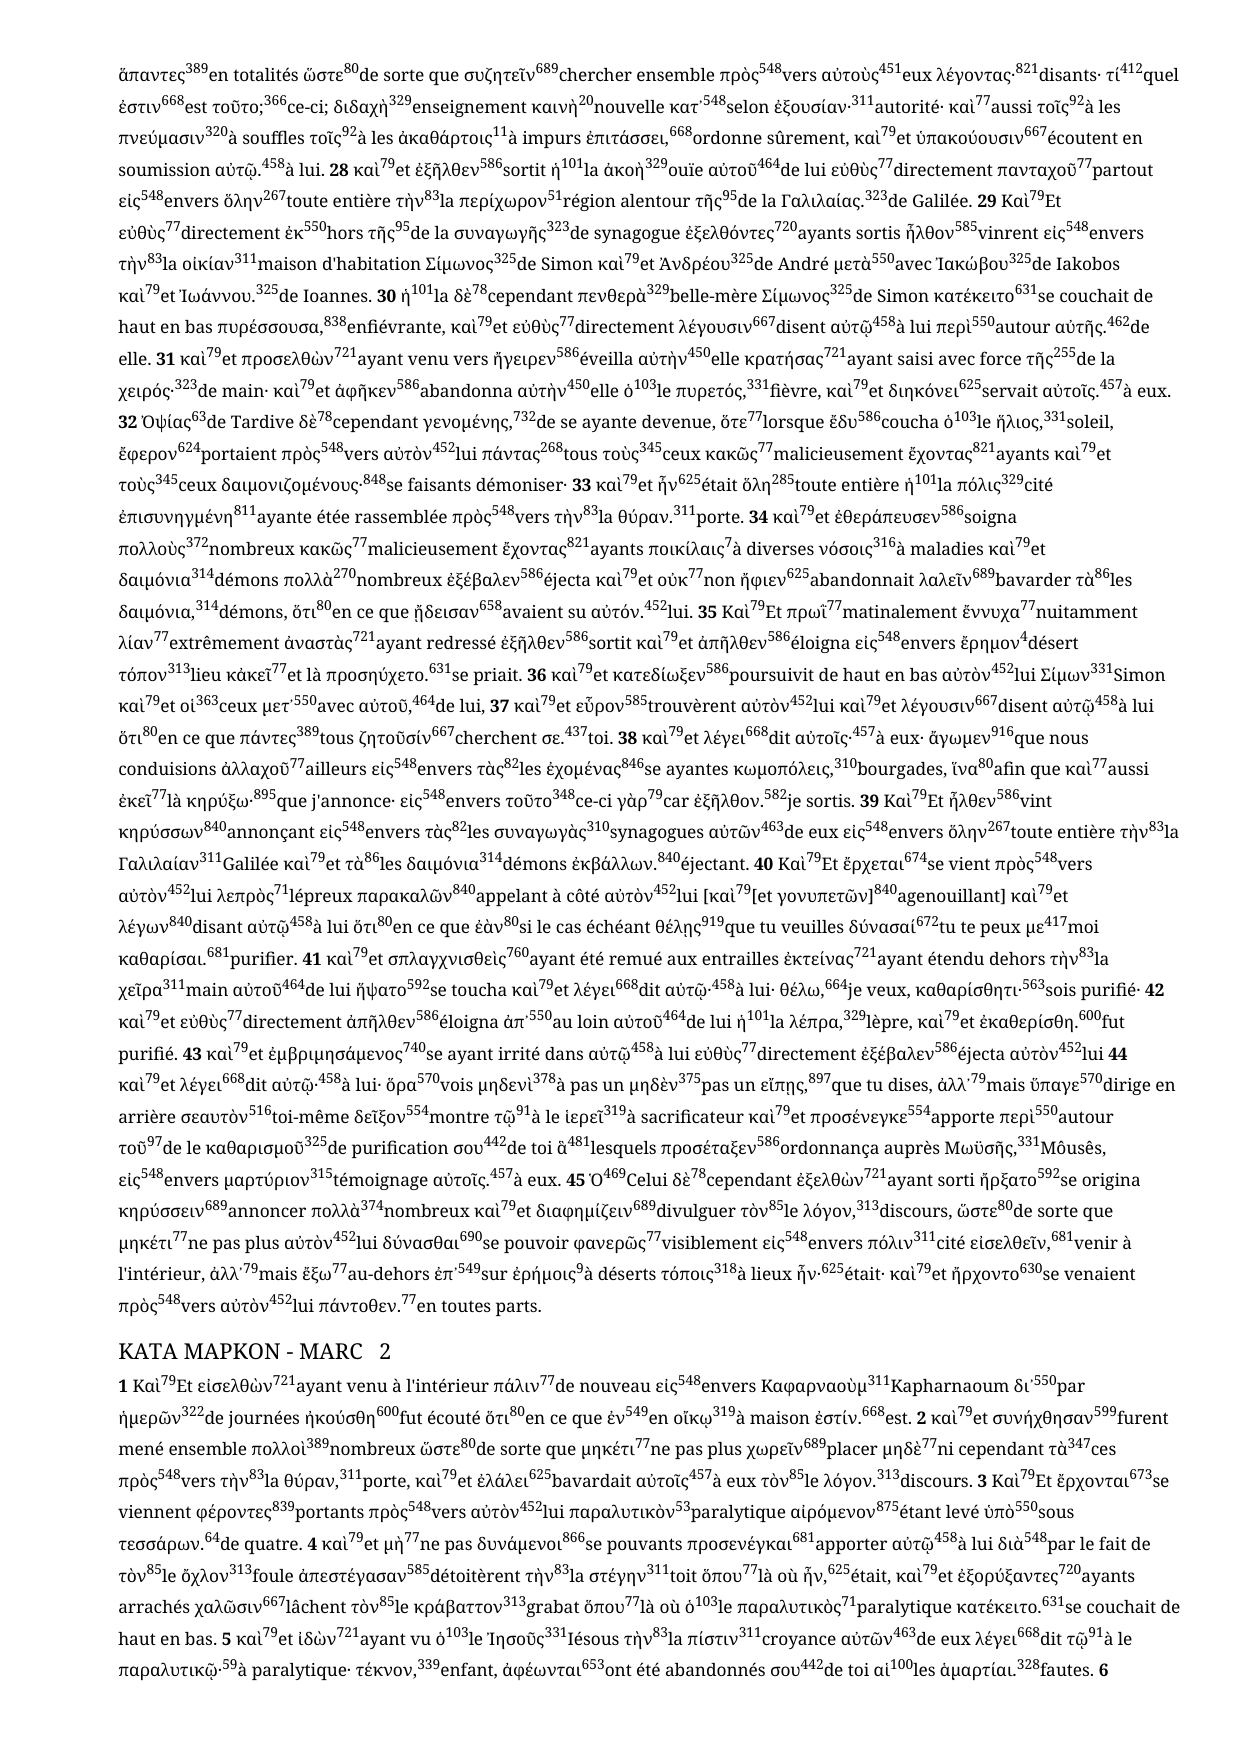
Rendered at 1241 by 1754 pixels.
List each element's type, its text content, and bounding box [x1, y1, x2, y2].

text ΚΑΤΑ ΜΑΡΚΟΝ - MARC 2 [118, 1336, 1181, 1366]
text 1 Ἀρχὴ329Origine τοῦ99de le εὐαγγελίου327de évangile Ἰησοῦ325de Iésous Χριστοῦ325de Christ [υἱοῦ325[de fils θεοῦ].325de Dieu]. 2 Καθὼς77De haut en bas comme γέγραπται654a été graphé ἐν549en τῷ91à le Ἠσαΐᾳ319à Ésaïa τῷ91à le προφήτῃ·319à prophète· ἰδοὺ306voici ἀποστέλλω664j'envoie τὸν85le ἄγγελόν313messager μου424de moi πρὸ550d'avant προσώπου327de face σου,442de toi, ὃς498lequel κατασκευάσει606préparera de haut en bas τὴν83la ὁδόν311chemin σου·442de toi· 3 φωνὴ329son de voix βοῶντος834de beuglant ἐν549en τῇ89à la ἐρήμῳ·57à déserte· ἑτοιμάσατε553préparez τὴν83la ὁδὸν311chemin κυρίου,325de Maître, εὐθείας50directes ποιεῖτε569faites τὰς82les τρίβους310sentiers αὐτοῦ,464de lui, 4 ἐγένετο592se devint Ἰωάννης331Ioannes [ὁ]364[celui] βαπτίζων840baptisant ἐν549en τῇ89à la ἐρήμῳ57à déserte καὶ79et κηρύσσων840annonçant βάπτισμα315baptême μετανοίας323de transintelligence εἰς548envers ἄφεσιν311abandon ἁμαρτιῶν.322de fautes. 5 καὶ79et ἐξεπορεύετο631se allait au dehors πρὸς548vers αὐτὸν452lui πᾶσα285toute ἡ101la Ἰουδαία20Ioudaia χώρα329région καὶ79et οἱ102les Ἱεροσολυμῖται330Ierosolumites πάντες,286tous, καὶ79et ἐβαπτίζοντο635étaient baptisé ὑπ᾽550sous αὐτοῦ464de lui ἐν549en τῷ91à le Ἰορδάνῃ319à Iordane ποταμῷ319à fleuve ἐξομολογούμενοι866se avouants à l'excès τὰς82les ἁμαρτίας310fautes αὐτῶν.463de eux. 6 καὶ79et ἦν625était ὁ103le Ἰωάννης331Ioannes ἐνδεδυμένος792se ayant habillé τρίχας310cheveux καμήλου325de chameau καὶ79et ζώνην311ceinture δερματίνην2de peau περὶ548autour τὴν83la ὀσφὺν311flanc αὐτοῦ464de lui καὶ79et ἐσθίων840mangeant ἀκρίδας310sauterelles καὶ79et μέλι315miel ἄγριον.6agreste. 7 Καὶ79Et ἐκήρυσσεν625annonçait λέγων·840disant· ἔρχεται674se vient ὁ364celui ἰσχυρότερός71plus fort μου424de moi ὀπίσω552derrière μου,424de moi, οὗ492de lequel οὐκ77non εἰμὶ664je suis ἱκανὸς47assez-important κύψας721ayant penché λῦσαι681délier τὸν85le ἱμάντα313courroie τῶν98de les ὑποδημάτων326de souliers αὐτοῦ.464de lui. 8 ἐγὼ431moi ἐβάπτισα582je baptisai ὑμᾶς436vous ὕδατι,321à eau, αὐτὸς469lui δὲ78cependant βαπτίσει606baptisera ὑμᾶς436vous ἐν549en πνεύματι321à souffle ἁγίῳ.12à saint. 9 Καὶ79Et ἐγένετο592se devint ἐν549en ἐκείναις141à celles-là ταῖς88à les ἡμέραις316à journées ἦλθεν586vint Ἰησοῦς331Iésous ἀπὸ550au loin Ναζαρὲτ323de Nazareth τῆς95de la Γαλιλαίας323de Galilée καὶ79et ἐβαπτίσθη600fut baptisé εἰς548envers τὸν85le Ἰορδάνην313Iordane ὑπὸ550sous Ἰωάννου.325de Ioannes. 10 καὶ79et εὐθὺς77directement ἀναβαίνων840montant ἐκ550hors τοῦ99de le ὕδατος327de eau εἶδεν586vit σχιζομένους874étants scindés τοὺς84les οὐρανοὺς312cieux καὶ79et τὸ87le πνεῦμα315souffle ὡς80comme περιστερὰν311colombe καταβαῖνον824descendant εἰς548envers αὐτόν·452lui· 11 καὶ79et φωνὴ329son de voix ἐγένετο592se devint ἐκ550hors τῶν96de les οὐρανῶν·324de cieux· σὺ448toi εἶ666tu es ὁ103le υἱός331fils μου424de moi ὁ103le ἀγαπητός,22aimé, ἐν549en σοὶ439à toi εὐδόκησα.582j'estimai en bien. 12 Καὶ79Et εὐθὺς77directement τὸ105le πνεῦμα333souffle αὐτὸν452lui ἐκβάλλει668éjecte εἰς548envers τὴν83la ἔρημον.51déserte. 13 καὶ79et ἦν625était ἐν549en τῇ89à la ἐρήμῳ57à déserte τεσσεράκοντα176quarante ἡμέρας310journées πειραζόμενος891étant mis en tentation ὑπὸ550sous τοῦ97de le σατανᾶ,325de Satanas, καὶ79et ἦν625était μετὰ550avec τῶν98de les θηρίων,326de bêtes sauvages, καὶ79et οἱ102les ἄγγελοι330messagers διηκόνουν624servaient αὐτῷ.458à lui. 14 Μετὰ548Après δὲ78cependant τὸ348ce παραδοθῆναι683être livré τὸν85le Ἰωάννην313Ioannes ἦλθεν586vint ὁ103le Ἰησοῦς331Iésous εἰς548envers τὴν83la Γαλιλαίαν311Galilée κηρύσσων840annonçant τὸ87le εὐαγγέλιον315évangile τοῦ97de le θεοῦ325de Dieu 15 καὶ79et λέγων840disant ὅτι80en ce que πεπλήρωται654a été fait plénitude ὁ103le καιρὸς331moment καὶ79et ἤγγικεν642a approché ἡ101la βασιλεία329royauté τοῦ97de le θεοῦ·325de Dieu· μετανοεῖτε569transintelligez καὶ79et πιστεύετε569croyez ἐν549en τῷ93à le εὐαγγελίῳ.321à évangile. 16 Καὶ79Et παράγων840menant de côté παρὰ548à côté τὴν83la θάλασσαν311mer τῆς95de la Γαλιλαίας323de Galilée εἶδεν586vit Σίμωνα313Simon καὶ79et Ἀνδρέαν313André τὸν85le ἀδελφὸν313frère Σίμωνος325de Simon ἀμφιβάλλοντας821jetants à l'entour ἐν549en τῇ89à la θαλάσσῃ·317à mer· ἦσαν624étaient γὰρ79car ἁλιεῖς.330pêcheurs. 17 καὶ79et εἶπεν586dit αὐτοῖς457à eux ὁ103le Ἰησοῦς·331Iésous· δεῦτε553venez ici ὀπίσω552derrière μου,424de moi, καὶ79et ποιήσω602je ferai ὑμᾶς436vous γενέσθαι682se devenir ἁλιεῖς312pêcheurs ἀνθρώπων.324de êtres humains. 18 καὶ79et εὐθέως77directement ἀφέντες720ayants abandonnés τὰ246les δίκτυα314filets ἠκολούθησαν585suivirent αὐτῷ.458à lui. 19 Καὶ79Et προβὰς721ayant avancé ὀλίγον77peu εἶδεν586vit Ἰάκωβον313Iakobos τὸν346celui τοῦ97de le Ζεβεδαίου325de Zébédaï καὶ79et Ἰωάννην313Ioannes τὸν85le ἀδελφὸν313frère αὐτοῦ464de lui καὶ77aussi αὐτοὺς451eux ἐν549en τῷ93à le πλοίῳ321à navire καταρτίζοντας821ajustants complètement τὰ86les δίκτυα,314filets, 20 καὶ79et εὐθὺς77directement ἐκάλεσεν586appela αὐτούς.451eux. καὶ79et ἀφέντες720ayants abandonnés τὸν85le πατέρα313père αὐτῶν463de eux Ζεβεδαῖον313Zébédaï ἐν549en τῷ93à le πλοίῳ321à navire μετὰ550avec τῶν96de les μισθωτῶν324de salariés ἀπῆλθον585éloignèrent ὀπίσω552derrière αὐτοῦ.464de lui. 21 Καὶ79Et εἰσπορεύονται673se vont à l'intérieur εἰς548envers Καφαρναούμ·311Kapharnaoum· καὶ79et εὐθέως77directement τοῖς92à les σάββασιν320à sabbats εἰσελθὼν721ayant venu à l'intérieur εἰς548envers τὴν83la συναγωγὴν311synagogue ἐδίδασκεν.625enseignait. 22 καὶ79et ἐξεπλήσσοντο635étaient heurté à l'excès ἐπὶ549sur τῇ89à la διδαχῇ317à enseignement αὐτοῦ·464de lui· ἦν625était γὰρ79car διδάσκων840enseignant αὐτοὺς451eux ὡς80comme ἐξουσίαν311autorité ἔχων840ayant καὶ79et οὐχ77non ὡς80comme οἱ102les γραμματεῖς.330lettrés. 23 Καὶ79Et εὐθὺς77directement ἦν625était ἐν549en τῇ89à la συναγωγῇ317à synagogue αὐτῶν463de eux ἄνθρωπος331être humain ἐν549en πνεύματι321à souffle ἀκαθάρτῳ12à impur καὶ79et ἀνέκραξεν586croassa de bas en haut 24 λέγων·840disant· τί412quel ἡμῖν419à nous καὶ79et σοί,439à toi, Ἰησοῦ337Iésous Ναζαρηνέ;27Nazarénien; ἦλθες584tu vins ἀπολέσαι681perdre au loin ἡμᾶς;416nous; οἶδά638j'ai su σε437toi τίς410quel εἶ,666tu es, ὁ103le ἅγιος71saint τοῦ97de le θεοῦ.325de Dieu. 25 καὶ79et ἐπετίμησεν586survalorisa αὐτῷ458à lui ὁ103le Ἰησοῦς331Iésous λέγων·840disant· φιμώθητι563sois muselé καὶ79et ἔξελθε554sors ἐξ550hors αὐτοῦ.464de lui. 26 καὶ79et σπαράξαν723ayant convulsé αὐτὸν452lui τὸ105le πνεῦμα333souffle τὸ105le ἀκάθαρτον24impur καὶ79et φωνῆσαν723ayant sonné de voix φωνῇ317à son de voix μεγάλῃ8à grande ἐξῆλθεν586sortit ἐξ550hors αὐτοῦ.464de lui. 27 καὶ79et ἐθαμβήθησαν599furent effaré ἅπαντες389en totalités ὥστε80de sorte que συζητεῖν689chercher ensemble πρὸς548vers αὐτοὺς451eux λέγοντας·821disants· τί412quel ἐστιν668est τοῦτο;366ce-ci; διδαχὴ329enseignement καινὴ20nouvelle κατ᾽548selon ἐξουσίαν·311autorité· καὶ77aussi τοῖς92à les πνεύμασιν320à souffles τοῖς92à les ἀκαθάρτοις11à impurs ἐπιτάσσει,668ordonne sûrement, καὶ79et ὑπακούουσιν667écoutent en soumission αὐτῷ.458à lui. 28 καὶ79et ἐξῆλθεν586sortit ἡ101la ἀκοὴ329ouïe αὐτοῦ464de lui εὐθὺς77directement πανταχοῦ77partout εἰς548envers ὅλην267toute entière τὴν83la περίχωρον51région alentour τῆς95de la Γαλιλαίας.323de Galilée. 29 Καὶ79Et εὐθὺς77directement ἐκ550hors τῆς95de la συναγωγῆς323de synagogue ἐξελθόντες720ayants sortis ἦλθον585vinrent εἰς548envers τὴν83la οἰκίαν311maison d'habitation Σίμωνος325de Simon καὶ79et Ἀνδρέου325de André μετὰ550avec Ἰακώβου325de Iakobos καὶ79et Ἰωάννου.325de Ioannes. 30 ἡ101la δὲ78cependant πενθερὰ329belle-mère Σίμωνος325de Simon κατέκειτο631se couchait de haut en bas πυρέσσουσα,838enfiévrante, καὶ79et εὐθὺς77directement λέγουσιν667disent αὐτῷ458à lui περὶ550autour αὐτῆς.462de elle. 31 καὶ79et προσελθὼν721ayant venu vers ἤγειρεν586éveilla αὐτὴν450elle κρατήσας721ayant saisi avec force τῆς255de la χειρός·323de main· καὶ79et ἀφῆκεν586abandonna αὐτὴν450elle ὁ103le πυρετός,331fièvre, καὶ79et διηκόνει625servait αὐτοῖς.457à eux. 32 Ὀψίας63de Tardive δὲ78cependant γενομένης,732de se ayante devenue, ὅτε77lorsque ἔδυ586coucha ὁ103le ἥλιος,331soleil, ἔφερον624portaient πρὸς548vers αὐτὸν452lui πάντας268tous τοὺς345ceux κακῶς77malicieusement ἔχοντας821ayants καὶ79et τοὺς345ceux δαιμονιζομένους·848se faisants démoniser· 33 καὶ79et ἦν625était ὅλη285toute entière ἡ101la πόλις329cité ἐπισυνηγμένη811ayante étée rassemblée πρὸς548vers τὴν83la θύραν.311porte. 34 καὶ79et ἐθεράπευσεν586soigna πολλοὺς372nombreux κακῶς77malicieusement ἔχοντας821ayants ποικίλαις7à diverses νόσοις316à maladies καὶ79et δαιμόνια314démons πολλὰ270nombreux ἐξέβαλεν586éjecta καὶ79et οὐκ77non ἤφιεν625abandonnait λαλεῖν689bavarder τὰ86les δαιμόνια,314démons, ὅτι80en ce que ᾔδεισαν658avaient su αὐτόν.452lui. 35 Καὶ79Et πρωῒ77matinalement ἔννυχα77nuitamment λίαν77extrêmement ἀναστὰς721ayant redressé ἐξῆλθεν586sortit καὶ79et ἀπῆλθεν586éloigna εἰς548envers ἔρημον4désert τόπον313lieu κἀκεῖ77et là προσηύχετο.631se priait. 36 καὶ79et κατεδίωξεν586poursuivit de haut en bas αὐτὸν452lui Σίμων331Simon καὶ79et οἱ363ceux μετ᾽550avec αὐτοῦ,464de lui, 37 καὶ79et εὗρον585trouvèrent αὐτὸν452lui καὶ79et λέγουσιν667disent αὐτῷ458à lui ὅτι80en ce que πάντες389tous ζητοῦσίν667cherchent σε.437toi. 38 καὶ79et λέγει668dit αὐτοῖς·457à eux· ἄγωμεν916que nous conduisions ἀλλαχοῦ77ailleurs εἰς548envers τὰς82les ἐχομένας846se ayantes κωμοπόλεις,310bourgades, ἵνα80afin que καὶ77aussi ἐκεῖ77là κηρύξω·895que j'annonce· εἰς548envers τοῦτο348ce-ci γὰρ79car ἐξῆλθον.582je sortis. 39 Καὶ79Et ἦλθεν586vint κηρύσσων840annonçant εἰς548envers τὰς82les συναγωγὰς310synagogues αὐτῶν463de eux εἰς548envers ὅλην267toute entière τὴν83la Γαλιλαίαν311Galilée καὶ79et τὰ86les δαιμόνια314démons ἐκβάλλων.840éjectant. 40 Καὶ79Et ἔρχεται674se vient πρὸς548vers αὐτὸν452lui λεπρὸς71lépreux παρακαλῶν840appelant à côté αὐτὸν452lui [καὶ79[et γονυπετῶν]840agenouillant] καὶ79et λέγων840disant αὐτῷ458à lui ὅτι80en ce que ἐὰν80si le cas échéant θέλῃς919que tu veuilles δύνασαί672tu te peux με417moi καθαρίσαι.681purifier. 41 καὶ79et σπλαγχνισθεὶς760ayant été remué aux entrailles ἐκτείνας721ayant étendu dehors τὴν83la χεῖρα311main αὐτοῦ464de lui ἥψατο592se toucha καὶ79et λέγει668dit αὐτῷ·458à lui· θέλω,664je veux, καθαρίσθητι·563sois purifié· 42 καὶ79et εὐθὺς77directement ἀπῆλθεν586éloigna ἀπ᾽550au loin αὐτοῦ464de lui ἡ101la λέπρα,329lèpre, καὶ79et ἐκαθερίσθη.600fut purifié. 43 καὶ79et ἐμβριμησάμενος740se ayant irrité dans αὐτῷ458à lui εὐθὺς77directement ἐξέβαλεν586éjecta αὐτὸν452lui 44 καὶ79et λέγει668dit αὐτῷ·458à lui· ὅρα570vois μηδενὶ378à pas un μηδὲν375pas un εἴπῃς,897que tu dises, ἀλλ᾽79mais ὕπαγε570dirige en arrière σεαυτὸν516toi-même δεῖξον554montre τῷ91à le ἱερεῖ319à sacrificateur καὶ79et προσένεγκε554apporte περὶ550autour τοῦ97de le καθαρισμοῦ325de purification σου442de toi ἃ481lesquels προσέταξεν586ordonnança auprès Μωϋσῆς,331Môusês, εἰς548envers μαρτύριον315témoignage αὐτοῖς.457à eux. 45 Ὁ469Celui δὲ78cependant ἐξελθὼν721ayant sorti ἤρξατο592se origina κηρύσσειν689annoncer πολλὰ374nombreux καὶ79et διαφημίζειν689divulguer τὸν85le λόγον,313discours, ὥστε80de sorte que μηκέτι77ne pas plus αὐτὸν452lui δύνασθαι690se pouvoir φανερῶς77visiblement εἰς548envers πόλιν311cité εἰσελθεῖν,681venir à l'intérieur, ἀλλ᾽79mais ἔξω77au-dehors ἐπ᾽549sur ἐρήμοις9à déserts τόποις318à lieux ἦν·625était· καὶ79et ἤρχοντο630se venaient πρὸς548vers αὐτὸν452lui πάντοθεν.77en toutes parts. [118, 59, 1181, 1317]
text 1 Καὶ79Et εἰσελθὼν721ayant venu à l'intérieur πάλιν77de nouveau εἰς548envers Καφαρναοὺμ311Kapharnaoum δι᾽550par ἡμερῶν322de journées ἠκούσθη600fut écouté ὅτι80en ce que ἐν549en οἴκῳ319à maison ἐστίν.668est. 2 καὶ79et συνήχθησαν599furent mené ensemble πολλοὶ389nombreux ὥστε80de sorte que μηκέτι77ne pas plus χωρεῖν689placer μηδὲ77ni cependant τὰ347ces πρὸς548vers τὴν83la θύραν,311porte, καὶ79et ἐλάλει625bavardait αὐτοῖς457à eux τὸν85le λόγον.313discours. 3 Καὶ79Et ἔρχονται673se viennent φέροντες839portants πρὸς548vers αὐτὸν452lui παραλυτικὸν53paralytique αἰρόμενον875étant levé ὑπὸ550sous τεσσάρων.64de quatre. 4 καὶ79et μὴ77ne pas δυνάμενοι866se pouvants προσενέγκαι681apporter αὐτῷ458à lui διὰ548par le fait de τὸν85le ὄχλον313foule ἀπεστέγασαν585détoitèrent τὴν83la στέγην311toit ὅπου77là où ἦν,625était, καὶ79et ἐξορύξαντες720ayants arrachés χαλῶσιν667lâchent τὸν85le κράβαττον313grabat ὅπου77là où ὁ103le παραλυτικὸς71paralytique κατέκειτο.631se couchait de haut en bas. 5 καὶ79et ἰδὼν721ayant vu ὁ103le Ἰησοῦς331Iésous τὴν83la πίστιν311croyance αὐτῶν463de eux λέγει668dit τῷ91à le παραλυτικῷ·59à paralytique· τέκνον,339enfant, ἀφέωνται653ont été abandonnés σου442de toi αἱ100les ἁμαρτίαι.328fautes. 6 Ἦσαν624Étaient δέ78cependant τινες389des quelconques τῶν96de les γραμματέων324de lettrés ἐκεῖ77là καθήμενοι866se étants assis καὶ79et διαλογιζόμενοι866se calculants au-travers ἐν549en ταῖς88à les καρδίαις316à coeurs αὐτῶν·463de eux· 7 τί399quel οὗτος364celui-ci οὕτως77ainsi λαλεῖ;668bavarde; βλασφημεῖ·668blasphème· τίς410quel δύναται674se peut ἀφιέναι689abandonner ἁμαρτίας310fautes εἰ551si μὴ77ne pas εἷς197un ὁ103le θεός;331Dieu; 8 καὶ79et εὐθὺς77directement ἐπιγνοὺς721ayant reconnu ὁ103le Ἰησοῦς331Iésous τῷ93à le πνεύματι321à souffle αὐτοῦ464de lui ὅτι80en ce que οὕτως77ainsi διαλογίζονται673se calculent au-travers ἐν549en ἑαυτοῖς532à eux-mêmes λέγει668dit αὐτοῖς·457à eux· τί399quel ταῦτα347ces-ci διαλογίζεσθε671vous vous calculez au-travers ἐν549en ταῖς88à les καρδίαις316à coeurs ὑμῶν;441de vous; 9 τί412quel ἐστιν668est εὐκοπώτερον,49plus facile, εἰπεῖν681dire τῷ91à le παραλυτικῷ·59à paralytique· ἀφίενταί679sont abandonnés σου442de toi αἱ100les ἁμαρτίαι,328fautes, ἢ79ou εἰπεῖν·681dire· ἔγειρε570éveille καὶ79et ἆρον554lève τὸν85le κράβαττόν313grabat σου442de toi καὶ79et περιπάτει;570piétine autour; 10 ἵνα80afin que δὲ78cependant εἰδῆτε914que vous ayez su ὅτι80en ce que ἐξουσίαν311autorité ἔχει668a ὁ103le υἱὸς331fils τοῦ97de le ἀνθρώπου325de être humain ἐπὶ550sur τῆς95de la γῆς323de terre ἀφιέναι689abandonner ἁμαρτίας310fautes –935– λέγει668dit τῷ91à le παραλυτικῷ·59à paralytique· 11 σοὶ439à toi λέγω,664je dis, ἔγειρε570éveille ἆρον554lève τὸν85le κράβαττόν313grabat σου442de toi καὶ79et ὕπαγε570dirige en arrière εἰς548envers τὸν85le οἶκόν313maison σου.442de toi. 12 καὶ79et ἠγέρθη600fut éveillé καὶ79et εὐθὺς77directement ἄρας721ayant levé τὸν85le κράβαττον313grabat ἐξῆλθεν586sortit ἔμπροσθεν552en devers πάντων,383de tous, ὥστε80de sorte que ἐξίστασθαι690se extasier πάντας372tous καὶ79et δοξάζειν689glorifier τὸν85le θεὸν313Dieu λέγοντας821disants ὅτι80en ce que οὕτως77ainsi οὐδέποτε77pas cependant à un moment εἴδομεν.581nous vîmes. 13 Καὶ79Et ἐξῆλθεν586sortit πάλιν77de nouveau παρὰ548à côté τὴν83la θάλασσαν·311mer· καὶ79et πᾶς287tout ὁ103le ὄχλος331foule ἤρχετο631se venait πρὸς548vers αὐτόν,452lui, καὶ79et ἐδίδασκεν625enseignait αὐτούς.451eux. 14 Καὶ79Et παράγων840menant de côté εἶδεν586vit Λευὶν313Lévi τὸν346celui τοῦ97de le Ἁλφαίου325de Alphaios καθήμενον849se étant assis ἐπὶ548sur τὸ87le τελώνιον,315bureau de taxes, καὶ79et λέγει668dit αὐτῷ·458à lui· ἀκολούθει570suis μοι.420à moi. καὶ79et ἀναστὰς721ayant redressé ἠκολούθησεν586suivit αὐτῷ.458à lui. 15 Καὶ79Et γίνεται674se devient κατακεῖσθαι690se coucher de haut en bas αὐτὸν452lui ἐν549en τῇ89à la οἰκίᾳ317à maison d'habitation αὐτοῦ,464de lui, καὶ79et πολλοὶ286nombreux τελῶναι330collecteurs de taxes καὶ79et ἁμαρτωλοὶ70fauteurs συνανέκειντο630se couchaient de bas en haut ensemble τῷ91à le Ἰησοῦ319à Iésous καὶ79et τοῖς90à les μαθηταῖς318à disciples αὐτοῦ·464de lui· ἦσαν624étaient γὰρ79car πολλοὶ389nombreux καὶ79et ἠκολούθουν624suivaient αὐτῷ.458à lui. 16 καὶ79et οἱ102les γραμματεῖς330lettrés τῶν96de les Φαρισαίων324de Pharisiens ἰδόντες720ayants vus ὅτι80en ce que ἐσθίει668mange μετὰ550avec τῶν96de les ἁμαρτωλῶν64de fauteurs καὶ79et τελωνῶν324de collecteurs de taxes ἔλεγον624disaient τοῖς90à les μαθηταῖς318à disciples αὐτοῦ·464de lui· ὅτι80en ce que μετὰ550avec τῶν96de les τελωνῶν324de collecteurs de taxes καὶ79et ἁμαρτωλῶν64de fauteurs ἐσθίει;668mange; 17 καὶ79et ἀκούσας721ayant écouté ὁ103le Ἰησοῦς331Iésous λέγει668dit αὐτοῖς457à eux [ὅτι]80[en ce que] οὐ77non χρείαν311besoin ἔχουσιν667ont οἱ363ceux ἰσχύοντες839ayants la ténacité ἰατροῦ325de médecin ἀλλ᾽79mais οἱ363ceux κακῶς77malicieusement ἔχοντες·839ayants· οὐκ77non ἦλθον582je vins καλέσαι681appeler δικαίους52justes ἀλλ᾽79mais ἁμαρτωλούς.52fauteurs. 18 Καὶ79Et ἦσαν624étaient οἱ102les μαθηταὶ330disciples Ἰωάννου325de Ioannes καὶ79et οἱ102les Φαρισαῖοι330Pharisiens νηστεύοντες.839jeûnants. καὶ79et ἔρχονται673se viennent καὶ79et λέγουσιν667disent αὐτῷ·458à lui· διὰ548par le fait de τί399quel οἱ102les μαθηταὶ330disciples Ἰωάννου325de Ioannes καὶ79et οἱ102les μαθηταὶ330disciples τῶν96de les Φαρισαίων324de Pharisiens νηστεύουσιν,667jeûnent, οἱ102les δὲ78cependant σοὶ239tiens μαθηταὶ330disciples οὐ77non νηστεύουσιν;667jeûnent; 19 καὶ79et εἶπεν586dit αὐτοῖς457à eux ὁ103le Ἰησοῦς·331Iésous· μὴ340ne pas δύνανται673se peuvent οἱ102les υἱοὶ330fils τοῦ97de le νυμφῶνος325de épousaille ἐν549en ᾧ486à lequel ὁ103le νυμφίος331époux μετ᾽550avec αὐτῶν463de eux ἐστιν668est νηστεύειν;689jeûner; ὅσον295autant lequel χρόνον313temps ἔχουσιν667ont τὸν85le νυμφίον313époux μετ᾽550avec αὐτῶν463de eux οὐ77non δύνανται673se peuvent νηστεύειν.689jeûner. 20 ἐλεύσονται611se viendront δὲ78cependant ἡμέραι328journées ὅταν77lorsque le cas échéant ἀπαρθῇ911que soit levé au loin ἀπ᾽550au loin αὐτῶν463de eux ὁ103le νυμφίος,331époux, καὶ79et τότε77alors νηστεύσουσιν605jeûneront ἐν549en ἐκείνῃ142à celle-là τῇ89à la ἡμέρᾳ.317à journée. 21 Οὐδεὶς390Aucun ἐπίβλημα315surjet ῥάκους327de morceau de tissu ἀγνάφου18de non foulé ἐπιράπτει668coud ἐπὶ548sur ἱμάτιον315himation παλαιόν·6vieil· εἰ80si δὲ78cependant μή,77ne pas, αἴρει668lève τὸ87le πλήρωμα315plénitude ἀπ᾽550au loin αὐτοῦ466de lui τὸ105le καινὸν73nouveau τοῦ99de le παλαιοῦ67de vieil καὶ79et χεῖρον24pire σχίσμα333schisme γίνεται.674se devient. 22 καὶ79et οὐδεὶς390aucun βάλλει668jette οἶνον313vin νέον4jeune εἰς548envers ἀσκοὺς312outres παλαιούς·3vieux· εἰ80si δὲ78cependant μή,77ne pas, ῥήξει606fracassera ὁ103le οἶνος331vin τοὺς84les ἀσκοὺς312outres καὶ79et ὁ103le οἶνος331vin ἀπόλλυται680est perdu au loin καὶ79et οἱ102les ἀσκοί·330outres· ἀλλ᾽79mais οἶνον313vin νέον4jeune εἰς548envers ἀσκοὺς312outres καινούς.3nouveaux. 23 Καὶ79Et ἐγένετο592se devint αὐτὸν452lui ἐν549en τοῖς92à les σάββασιν320à sabbats παραπορεύεσθαι690se aller à côté διὰ550par τῶν98de les σπορίμων,66de champs ensemencés, καὶ79et οἱ102les μαθηταὶ330disciples αὐτοῦ464de lui ἤρξαντο591se originèrent ὁδὸν311chemin ποιεῖν689faire τίλλοντες839épilants τοὺς84les στάχυας.312épis. 24 καὶ79et οἱ102les Φαρισαῖοι330Pharisiens ἔλεγον624disaient αὐτῷ·458à lui· ἴδε306voici τί399quel ποιοῦσιν667font τοῖς92à les σάββασιν320à sabbats ὃ500lequel οὐκ77non ἔξεστιν;668est permis; 25 καὶ79et λέγει668dit αὐτοῖς·457à eux· οὐδέποτε77pas cependant à un moment ἀνέγνωτε583vous prîtes connaissance τί399quel ἐποίησεν586fit Δαυὶδ331Dauid ὅτε80lorsque χρείαν311besoin ἔσχεν586eut καὶ79et ἐπείνασεν586eut faim αὐτὸς469lui καὶ79et οἱ363ceux μετ᾽550avec αὐτοῦ,464de lui, 26 πῶς80comment? εἰσῆλθεν586vint à l'intérieur εἰς548envers τὸν85le οἶκον313maison τοῦ97de le θεοῦ325de Dieu ἐπὶ550sur Ἀβιαθὰρ325de Abiathar ἀρχιερέως325de chef sacrificateur καὶ79et τοὺς84les ἄρτους312pains τῆς95de la προθέσεως323de position en avant ἔφαγεν,586mangea, οὓς479lesquels οὐκ77non ἔξεστιν668est permis φαγεῖν681manger εἰ551si μὴ77ne pas τοὺς84les ἱερεῖς,312sacrificateurs, καὶ79et ἔδωκεν586donna καὶ77aussi τοῖς351à ceux σὺν549avec αὐτῷ458à lui οὖσιν;827à étants; 27 Καὶ79Et ἔλεγεν625disait αὐτοῖς·457à eux· τὸ105le σάββατον333sabbat διὰ548par le fait de τὸν85le ἄνθρωπον313être humain ἐγένετο592se devint καὶ79et οὐχ77non ὁ103le ἄνθρωπος331être humain διὰ548par le fait de τὸ87le σάββατον·315sabbat· 28 ὥστε80de sorte que κύριός331Maître ἐστιν668est ὁ103le υἱὸς331fils τοῦ97de le ἀνθρώπου325de être humain καὶ77aussi τοῦ99de le σαββάτου.327de sabbat. [118, 1370, 1181, 1682]
